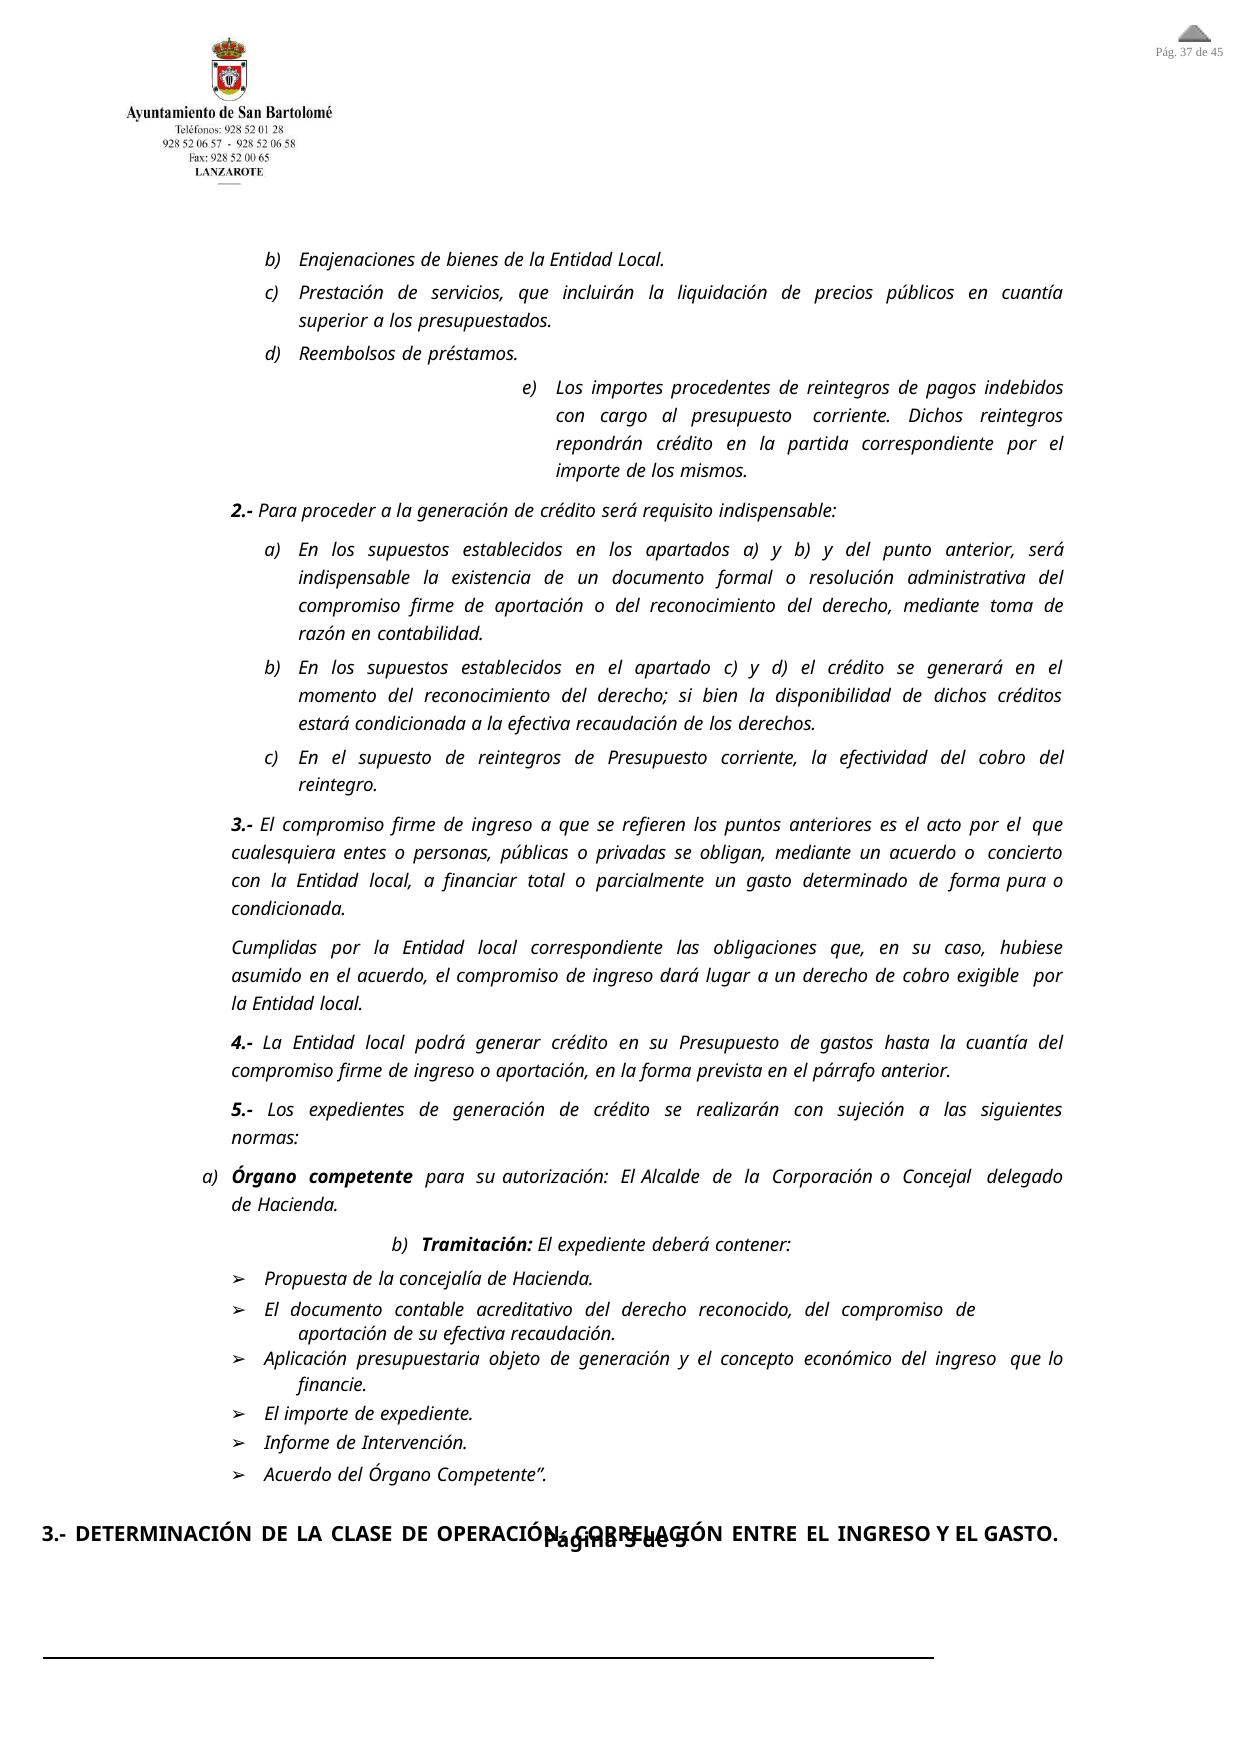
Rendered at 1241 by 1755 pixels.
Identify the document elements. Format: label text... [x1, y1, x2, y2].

text aportación de su efectiva recaudación. [298, 1324, 1236, 1345]
list Propuesta de la concejalía de Hacienda. [230, 1260, 1236, 1291]
list En los supuestos establecidos en los apartados a) y b) y del punto anterior, será indispensable la existencia de un documento formal o resolución administrativa del compromiso firme de aportación o del reconocimiento del derecho, mediante toma de razón en contabilidad. [264, 536, 1064, 646]
list Enajenaciones de bienes de la Entidad Local. [264, 246, 1236, 271]
list Prestación de servicios, que incluirán la liquidación de precios públicos en cuantía superior a los presupuestados. [264, 279, 1063, 333]
list El documento contable acreditativo del derecho reconocido, del compromiso de [230, 1291, 1236, 1323]
list En los supuestos establecidos en el apartado c) y d) el crédito se generará en el momento del reconocimiento del derecho; si bien la disponibilidad de dichos créditos estará condicionada a la efectiva recaudación de los derechos. [264, 654, 1063, 736]
list El importe de expediente. [230, 1398, 1236, 1426]
list Tramitación: El expediente deberá contener: [391, 1231, 1236, 1256]
list Acuerdo del Órgano Competente”. [230, 1456, 1236, 1487]
text Cumplidas por la Entidad local correspondiente las obligaciones que, en su caso, hubiese asumido en el acuerdo, el compromiso de ingreso dará lugar a un derecho de cobro exigible por la Entidad local. [231, 934, 1063, 1016]
list Órgano competente para su autorización: El Alcalde de la Corporación o Concejal delegado de Hacienda. [202, 1163, 1063, 1217]
list Aplicación presupuestaria objeto de generación y el concepto económico del ingreso que lo financie. [230, 1345, 1064, 1397]
text 5.- Los expedientes de generación de crédito se realizarán con sujeción a las siguientes normas: [231, 1097, 1064, 1150]
list Reembolsos de préstamos. [264, 341, 1236, 366]
text 4.- La Entidad local podrá generar crédito en su Presupuesto de gastos hasta la cuantía del compromiso firme de ingreso o aportación, en la forma prevista en el párrafo anterior. [231, 1029, 1063, 1083]
text 3.- DETERMINACIÓN DE LA CLASE DE OPERACIÓN. CORRELACIÓN ENTRE EL INGRESO Y EL GASTO. [42, 1519, 1154, 1548]
list Los importes procedentes de reintegros de pagos indebidos con cargo al presupuesto corriente. Dichos reintegros repondrán crédito en la partida correspondiente por el importe de los mismos. [522, 374, 1064, 483]
list En el supuesto de reintegros de Presupuesto corriente, la efectividad del cobro del reintegro. [264, 744, 1064, 797]
text 3.- El compromiso firme de ingreso a que se refieren los puntos anteriores es el acto por el que cualesquiera entes o personas, públicas o privadas se obligan, mediante un acuerdo o concierto con la Entidad local, a financiar total o parcialmente un gasto determinado de forma pura o condicionada. [231, 811, 1064, 921]
text 2.- Para proceder a la generación de crédito será requisito indispensable: [231, 497, 1236, 523]
list Informe de Intervención. [230, 1426, 1236, 1456]
